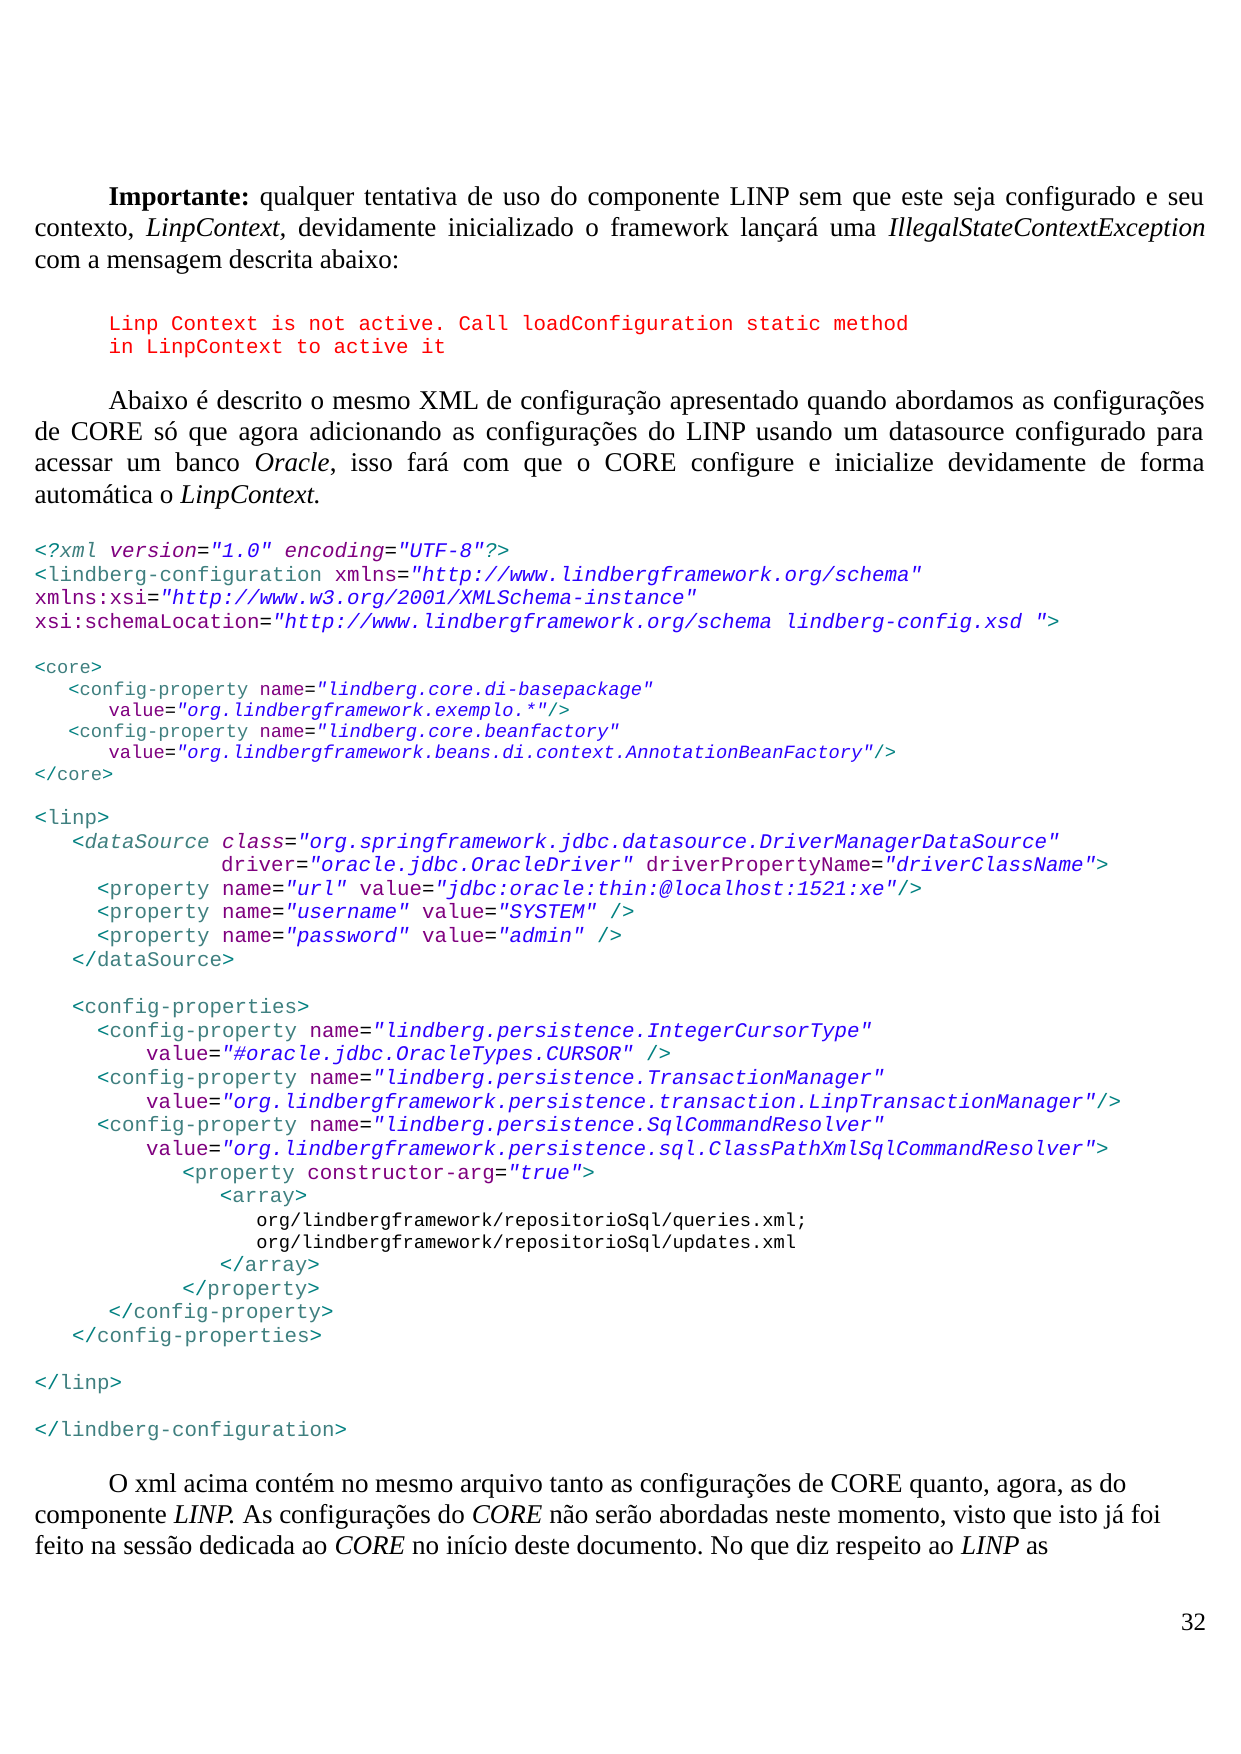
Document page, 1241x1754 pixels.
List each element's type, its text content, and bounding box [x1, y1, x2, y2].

text <config-property name="lindberg.core.di-basepackage" value="org.lindbergframework.exemplo.*"/> [34, 679, 1206, 722]
text </config-properties> [34, 1325, 1206, 1348]
text Abaixo é descrito o mesmo XML de configuração apresentado quando abordamos as configurações de CORE só que agora adicionando as configurações do LINP usando um datasource configurado para acessar um banco Oracle, isso fará com que o CORE configure e inicialize devidamente de forma automática o LinpContext. [34, 384, 1206, 509]
text <dataSource class="org.springframework.jdbc.datasource.DriverManagerDataSource" [34, 831, 1206, 854]
text </lindberg-configuration> [34, 1419, 1206, 1443]
text <config-properties> [34, 996, 1206, 1020]
text <array> [34, 1185, 1206, 1209]
text </linp> [34, 1372, 1206, 1396]
text Importante: qualquer tentativa de uso do componente LINP sem que este seja configurado e seu contexto, LinpContext, devidamente inicializado o framework lançará uma IllegalStateContextException com a mensagem descrita abaixo: [34, 180, 1206, 274]
text <config-property name="lindberg.core.beanfactory" value="org.lindbergframework.beans.di.context.AnnotationBeanFactory"/> [34, 722, 1206, 764]
text <?xml version="1.0" encoding="UTF-8"?> [34, 540, 1206, 564]
text <core> [34, 658, 1206, 679]
text org/lindbergframework/repositorioSql/queries.xml; org/lindbergframework/repositorioSql/updates.xml [34, 1209, 1206, 1254]
text <lindberg-configuration xmlns="http://www.lindbergframework.org/schema" xmlns:xsi="http://www.w3.org/2001/XMLSchema-instance" xsi:schemaLocation="http://www.lindbergframework.org/schema lindberg-config.xsd "> [34, 564, 1206, 634]
text <config-property name="lindberg.persistence.IntegerCursorType" value="#oracle.jdbc.OracleTypes.CURSOR" /> [34, 1020, 1206, 1067]
text </property> [34, 1277, 1206, 1301]
text <property name="url" value="jdbc:oracle:thin:@localhost:1521:xe"/> [34, 878, 1206, 902]
text in LinpContext to active it [34, 337, 1206, 360]
text driver="oracle.jdbc.OracleDriver" driverPropertyName="driverClassName"> [34, 854, 1206, 878]
text <config-property name="lindberg.persistence.TransactionManager" value="org.lindbergframework.persistence.transaction.LinpTransactionManager"/> [34, 1067, 1206, 1114]
text <property name="password" value="admin" /> [34, 925, 1206, 949]
text </config-property> [34, 1301, 1206, 1325]
text </core> [34, 764, 1206, 786]
text <linp> [34, 807, 1206, 831]
text Linp Context is not active. Call loadConfiguration static method [34, 305, 1206, 337]
text <property name="username" value="SYSTEM" /> [34, 902, 1206, 925]
text </dataSource> [34, 949, 1206, 972]
text O xml acima contém no mesmo arquivo tanto as configurações de CORE quanto, agora, as do componente LINP. As configurações do CORE não serão abordadas neste momento, visto que isto já foi feito na sessão dedicada ao CORE no início deste documento. No que diz respeito ao LINP as [34, 1467, 1206, 1561]
text <config-property name="lindberg.persistence.SqlCommandResolver" value="org.lindbergframework.persistence.sql.ClassPathXmlSqlCommandResolver"> <property constructor-arg="true"> [34, 1114, 1206, 1185]
text </array> [34, 1254, 1206, 1277]
